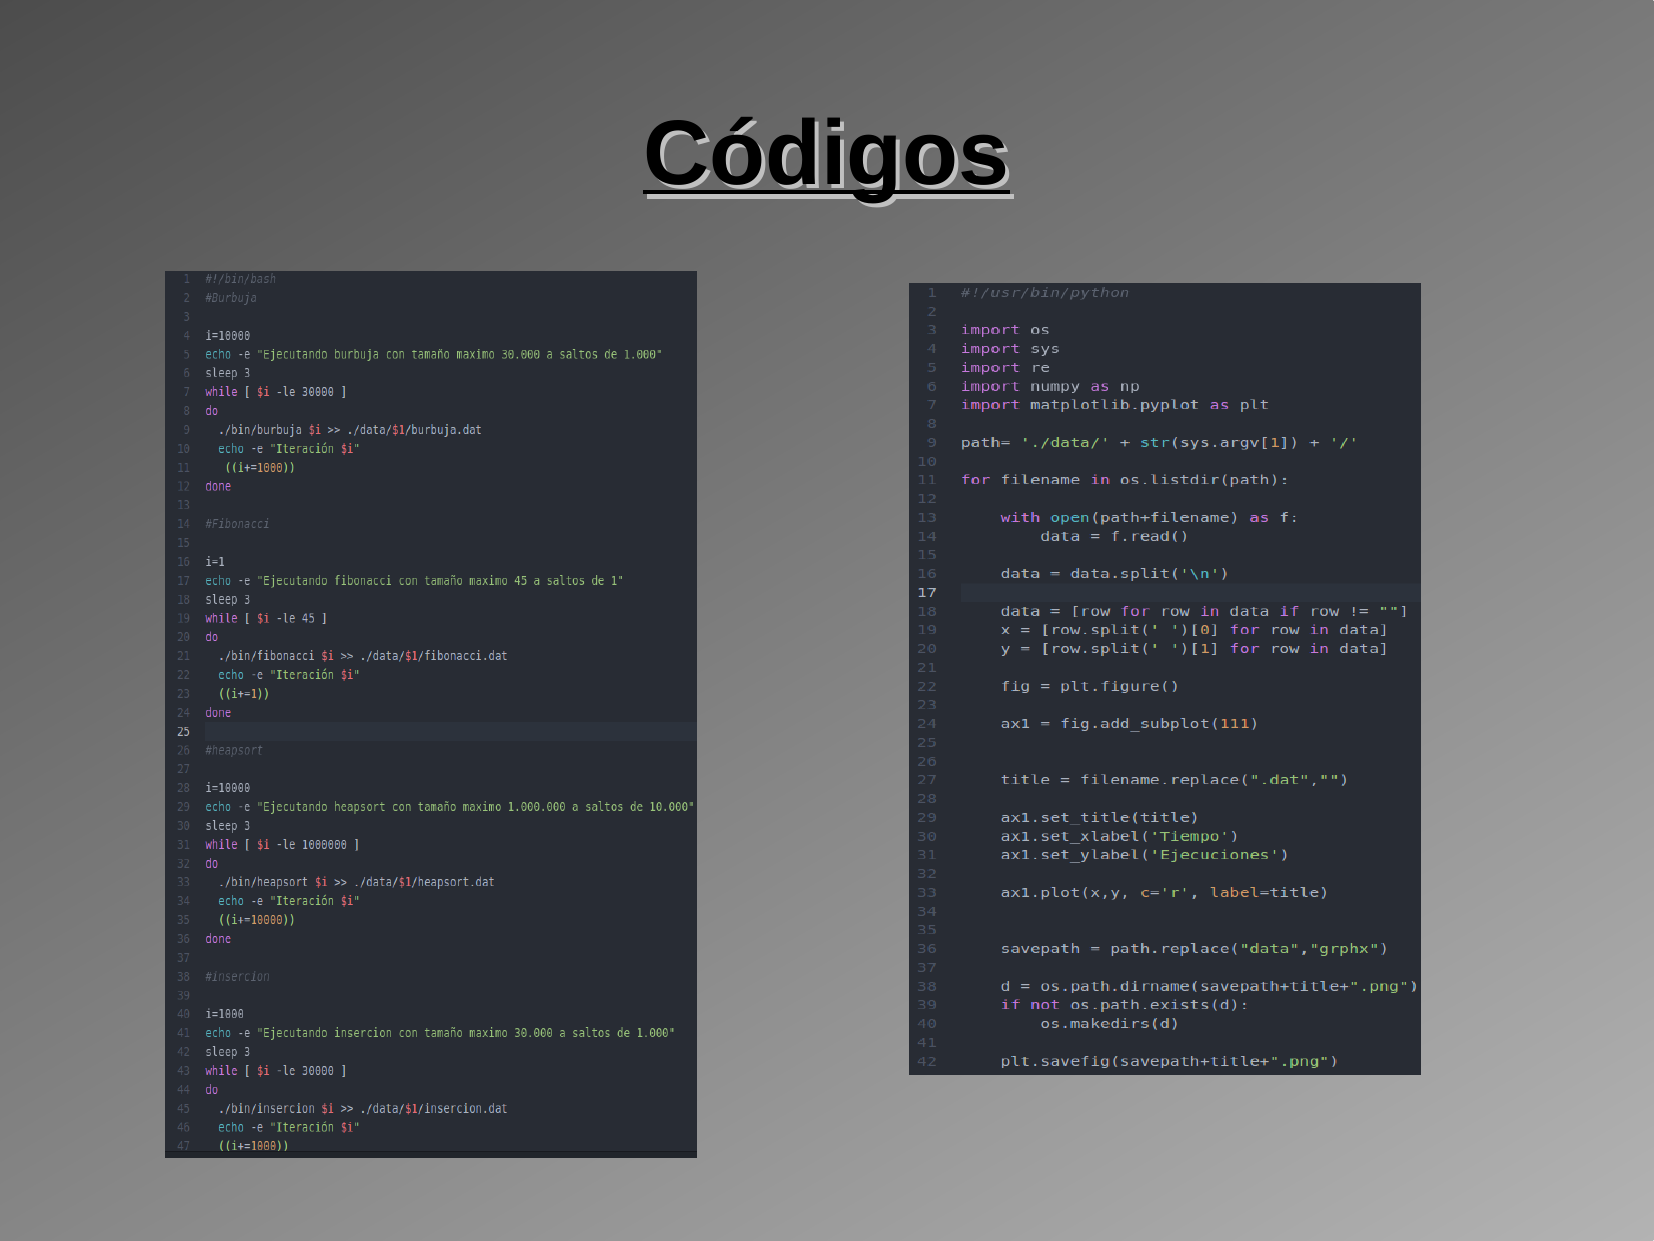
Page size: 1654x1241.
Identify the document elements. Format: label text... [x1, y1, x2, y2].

picture [909, 283, 1421, 1075]
title Códigos [82, 49, 1571, 257]
picture [165, 271, 697, 1158]
